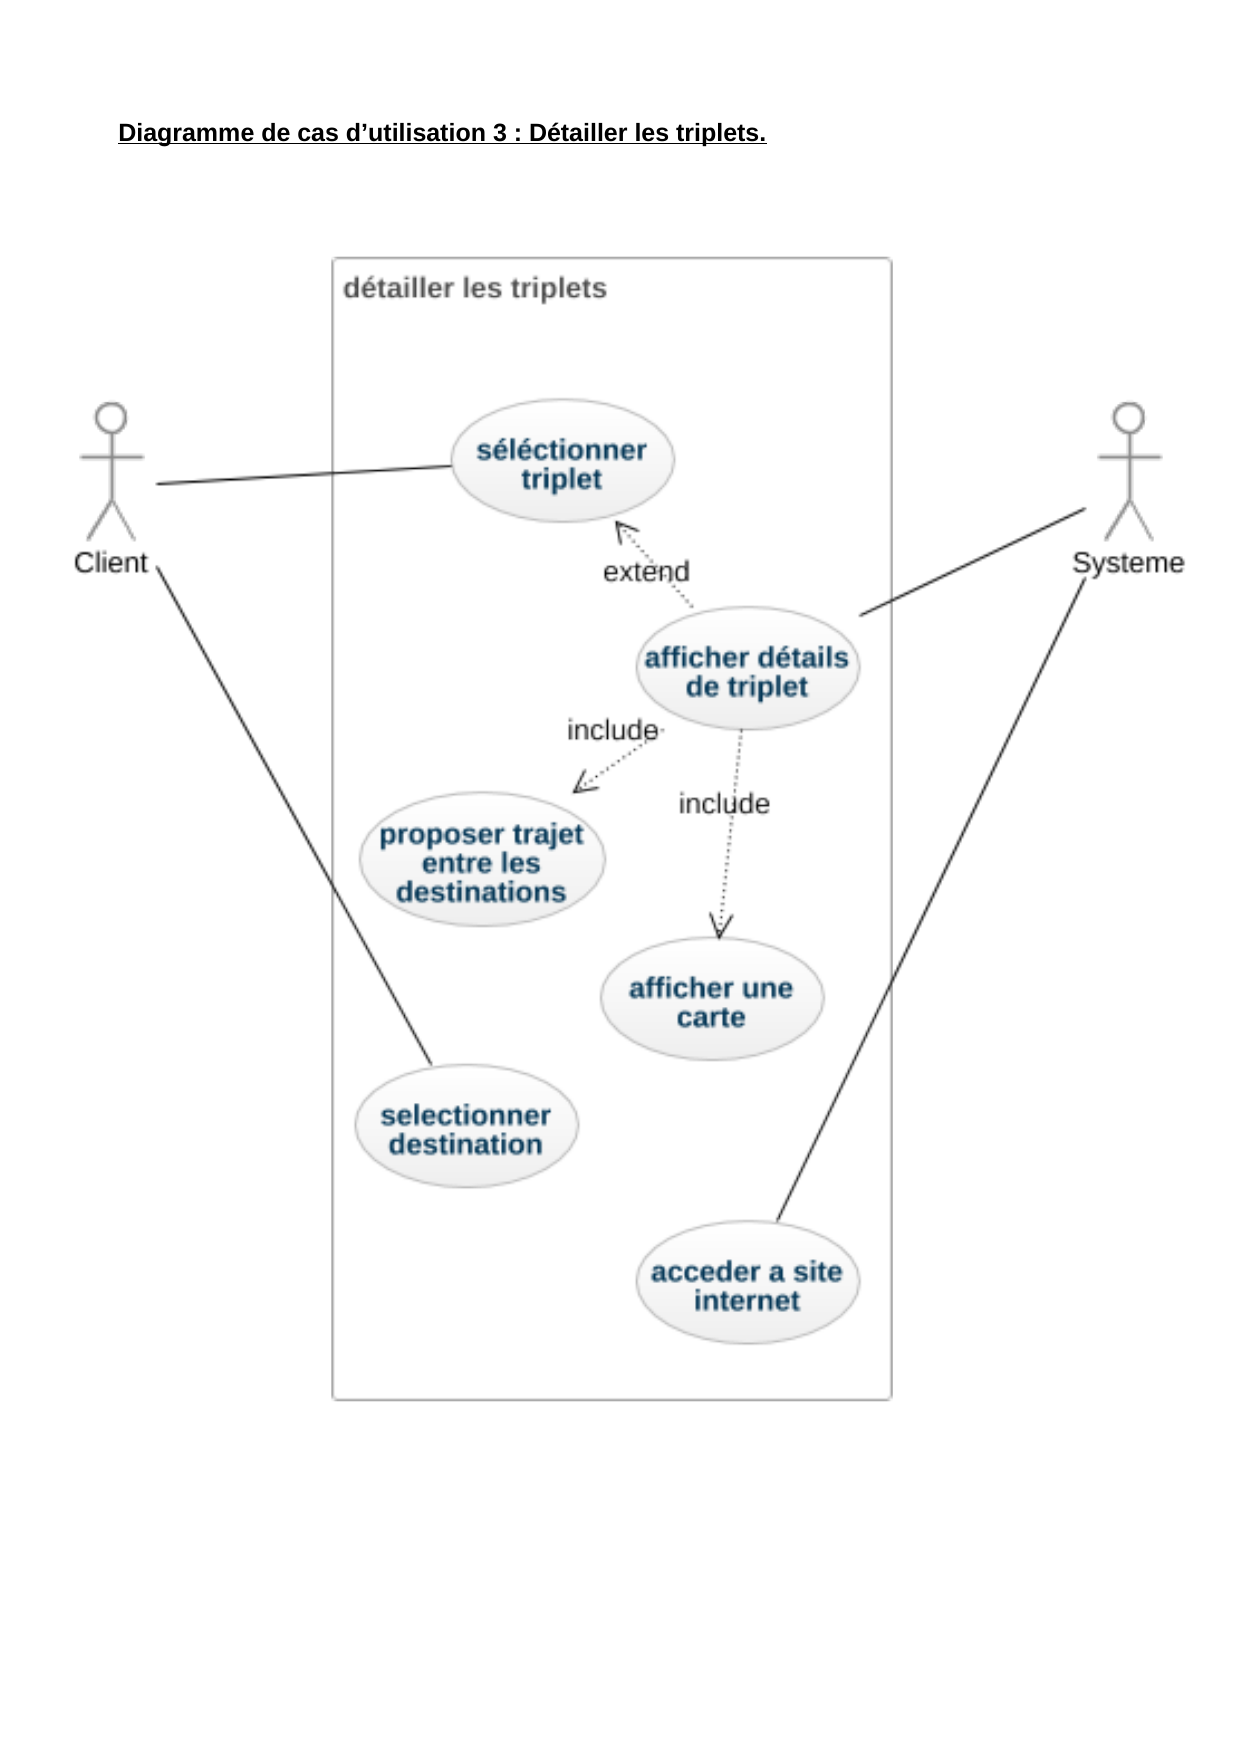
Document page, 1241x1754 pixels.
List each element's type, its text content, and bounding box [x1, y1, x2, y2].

subtitle Diagramme de cas d’utilisation 3 : Détailler les triplets. [118, 118, 1122, 147]
